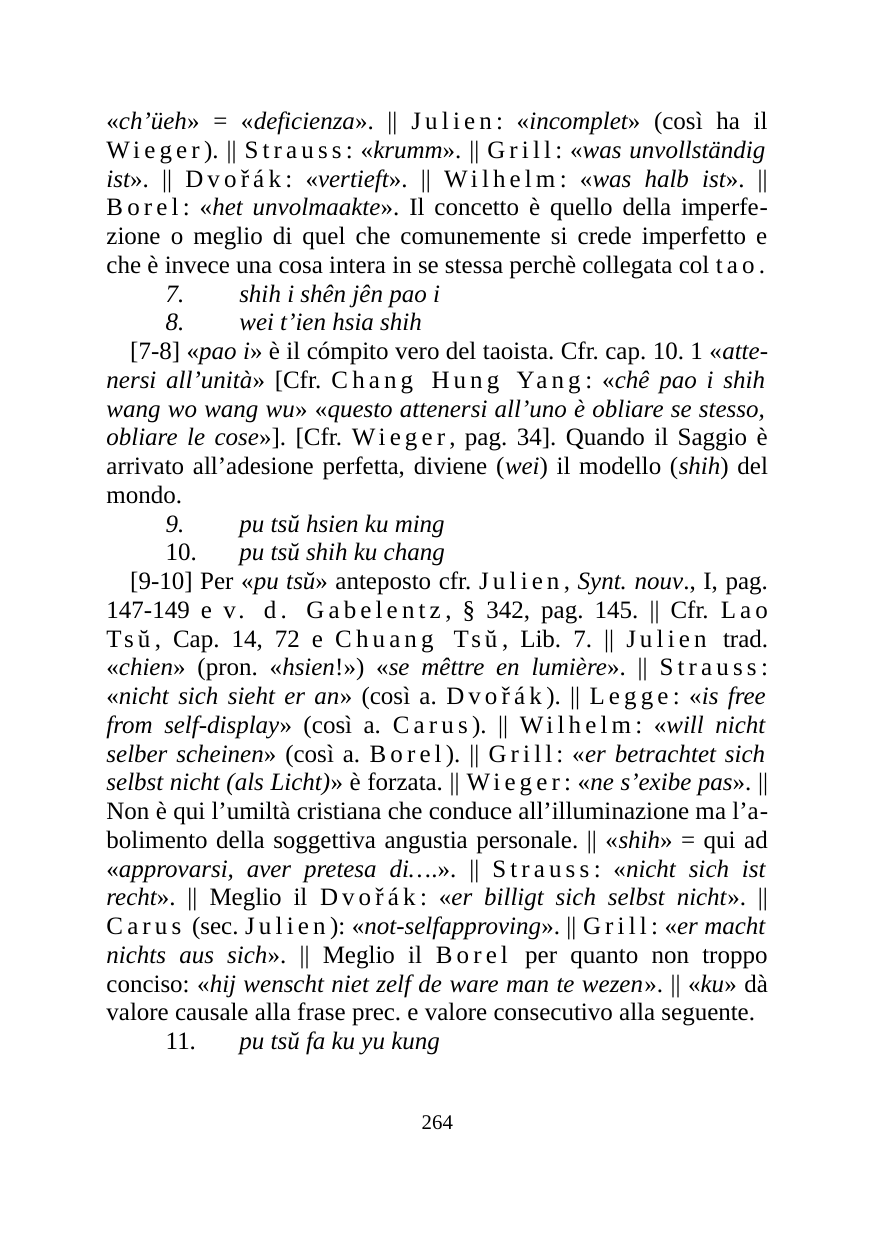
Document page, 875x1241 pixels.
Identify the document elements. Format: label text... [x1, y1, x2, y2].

list pu tsŭ shih ku chang [165, 537, 768, 566]
list pu tsŭ hsien ku ming [165, 509, 768, 537]
list wei t’ien hsia shih [165, 307, 768, 336]
list pu tsŭ fa ku yu kung [165, 1026, 768, 1055]
text «ch’üeh» = «deficienza». || Julien: «incomplet» (così ha il Wieger). || Strauss: «krumm». || Grill: «was unvollständig ist». || Dvořák: «vertieft». || Wilhelm: «was halb ist». || Borel: «het unvolmaakte». Il concetto è quello della imperfe­zione o meglio di quel che comunemente si crede imperfetto e che è invece una cosa intera in se stessa perchè collegata col tao. [106, 106, 768, 279]
list shih i shên jên pao i [165, 279, 768, 307]
text [9-10] Per «pu tsŭ» anteposto cfr. Julien, Synt. nouv., I, pag. 147-149 e v. d. Gabelentz, § 342, pag. 145. || Cfr. Lao Tsŭ, Cap. 14, 72 e Chuang Tsŭ, Lib. 7. || Julien trad. «chien» (pron. «hsien!») «se mêttre en lumière». || Strauss: «nicht sich sieht er an» (così a. Dvořák). || Legge: «is free from self-display» (così a. Carus). || Wilhelm: «will nicht selber scheinen» (così a. Borel). || Grill: «er betrachtet sich selbst nicht (als Licht)» è forzata. || Wieger: «ne s’exibe pas». || Non è qui l’umiltà cristiana che conduce all’illuminazione ma l’a­bolimento della soggettiva angustia personale. || «shih» = qui ad «approvarsi, aver pretesa di….». || Strauss: «nicht sich ist recht». || Meglio il Dvořák: «er billigt sich selbst nicht». || Carus (sec. Julien): «not-selfapproving». || Grill: «er macht nichts aus sich». || Meglio il Borel per quanto non troppo conciso: «hij wenscht niet zelf de ware man te wezen». || «ku» dà valore causale alla frase prec. e valore consecutivo alla seguente. [106, 566, 768, 1026]
text [7-8] «pao i» è il cómpito vero del taoista. Cfr. cap. 10. 1 «atte­nersi all’unità» [Cfr. Chang Hung Yang: «chê pao i shih wang wo wang wu» «questo attenersi all’uno è obliare se stesso, obliare le cose»]. [Cfr. Wieger, pag. 34]. Quando il Saggio è arrivato all’adesione perfetta, diviene (wei) il modello (shih) del mondo. [106, 336, 768, 509]
